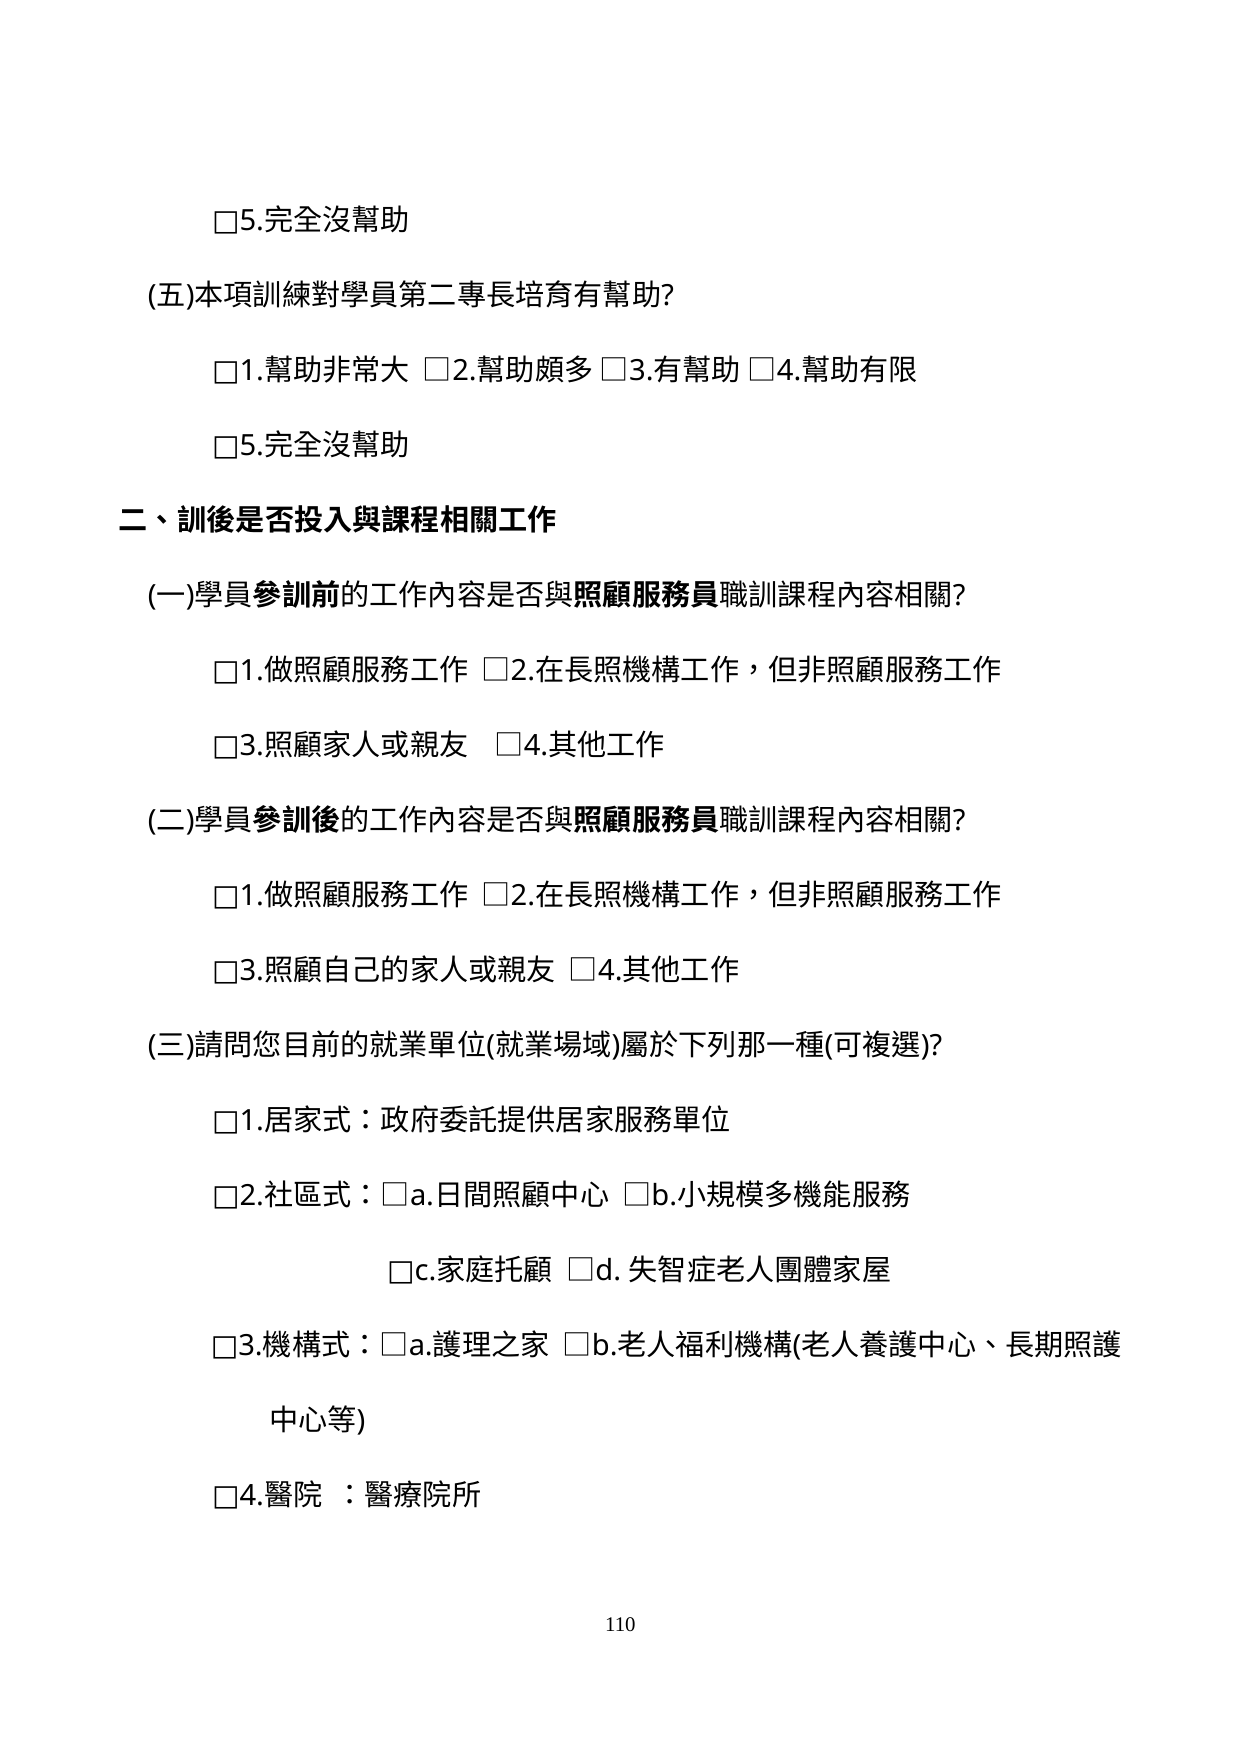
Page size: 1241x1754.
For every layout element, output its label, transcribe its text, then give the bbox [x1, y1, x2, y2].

text □3.照顧自己的家人或親友 □4.其他工作 [168, 930, 1122, 1005]
text □1.居家式：政府委託提供居家服務單位 [168, 1080, 1122, 1155]
text □1.幫助非常大 □2.幫助頗多 □3.有幫助 □4.幫助有限 [168, 330, 1122, 405]
list 訓後是否投入與課程相關工作 [118, 480, 1122, 555]
text □3.照顧家人或親友 □4.其他工作 [168, 705, 1122, 780]
text □1.做照顧服務工作 □2.在長照機構工作，但非照顧服務工作 [168, 630, 1122, 705]
text □2.社區式：□a.日間照顧中心 □b.小規模多機能服務 [168, 1155, 1122, 1230]
text □5.完全沒幫助 [168, 405, 1122, 480]
text □c.家庭托顧 □d. 失智症老人團體家屋 [168, 1230, 1122, 1305]
text □5.完全沒幫助 [168, 180, 1122, 255]
list (五)本項訓練對學員第二專長培育有幫助? [148, 255, 1122, 330]
list (二)學員參訓後的工作內容是否與照顧服務員職訓課程內容相關? [148, 780, 1122, 855]
list (一)學員參訓前的工作內容是否與照顧服務員職訓課程內容相關? [148, 555, 1122, 630]
text □4.醫院 ：醫療院所 [168, 1455, 1122, 1530]
list (三)請問您目前的就業單位(就業場域)屬於下列那一種(可複選)? [148, 1005, 1122, 1080]
text □1.做照顧服務工作 □2.在長照機構工作，但非照顧服務工作 [168, 855, 1122, 930]
text □3.機構式：□a.護理之家 □b.老人福利機構(老人養護中心、長期照護中心等) [211, 1305, 1122, 1455]
